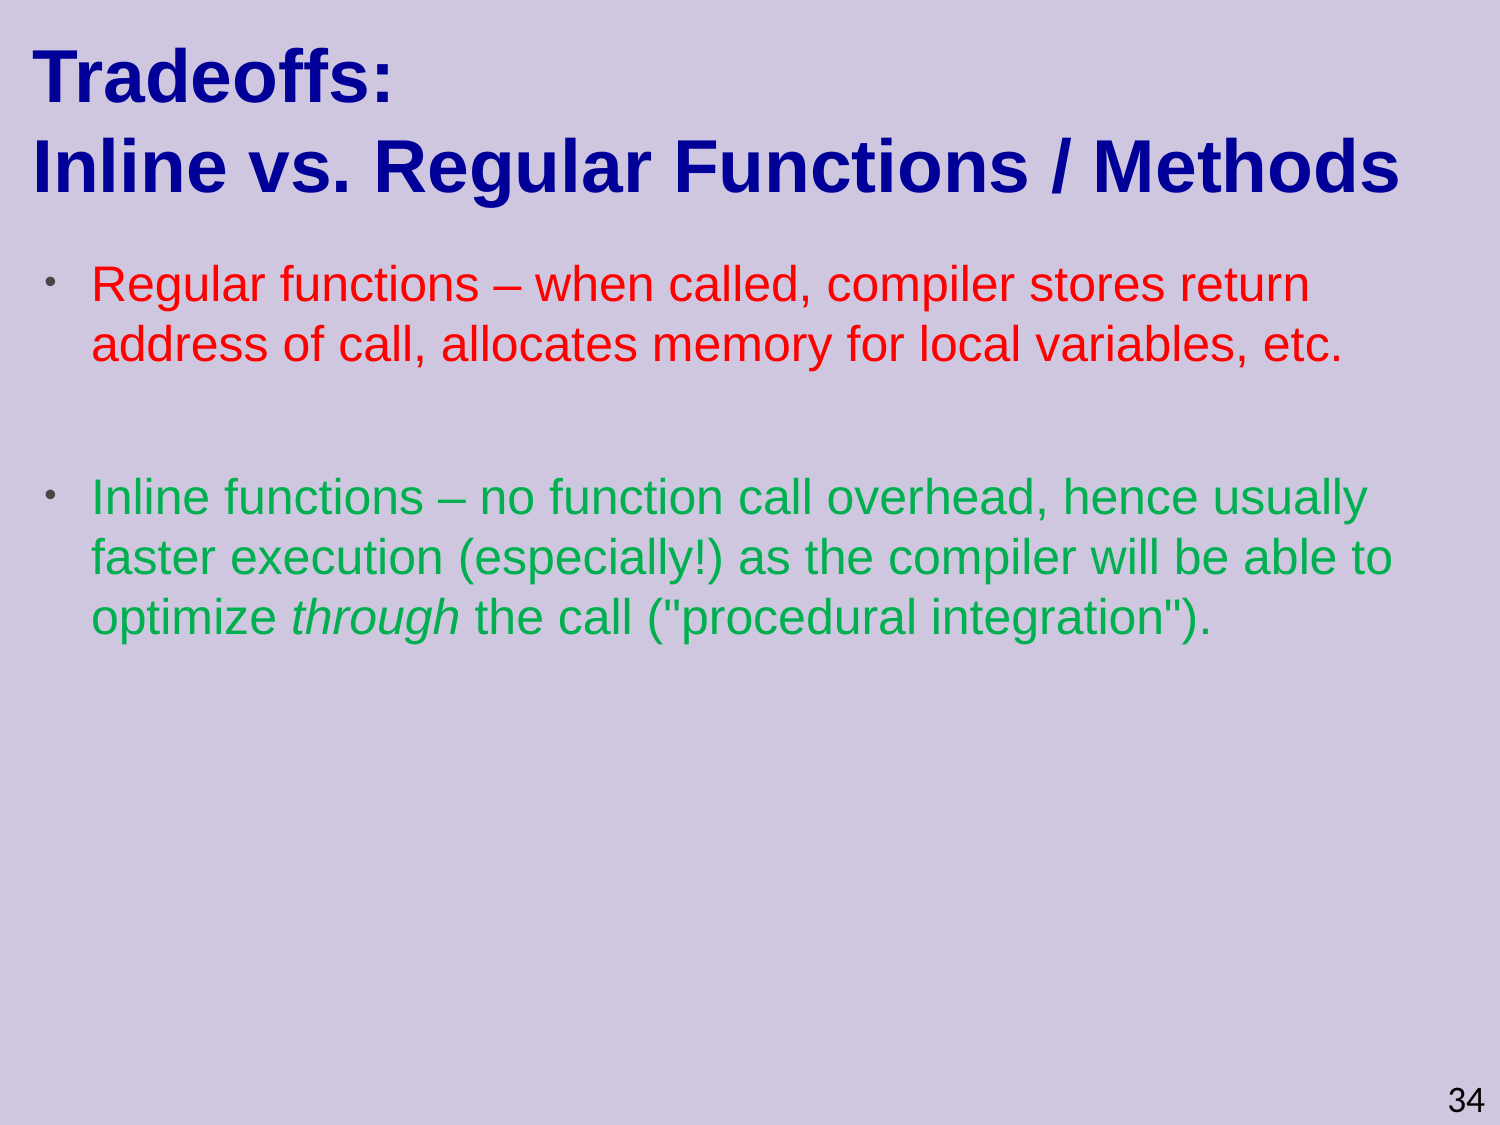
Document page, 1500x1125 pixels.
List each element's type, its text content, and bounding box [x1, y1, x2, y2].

text_box [1428, 1069, 1500, 1125]
list Regular functions – when called, compiler stores return address of call, allocates memory for local variables, etc. Inline functions – no function call overhead, hence usually faster execution (especially!) as the compiler will be able to optimize through the call ("procedural integration"). [29, 243, 1471, 897]
title Tradeoffs: Inline vs. Regular Functions / Methods [17, 16, 1432, 220]
